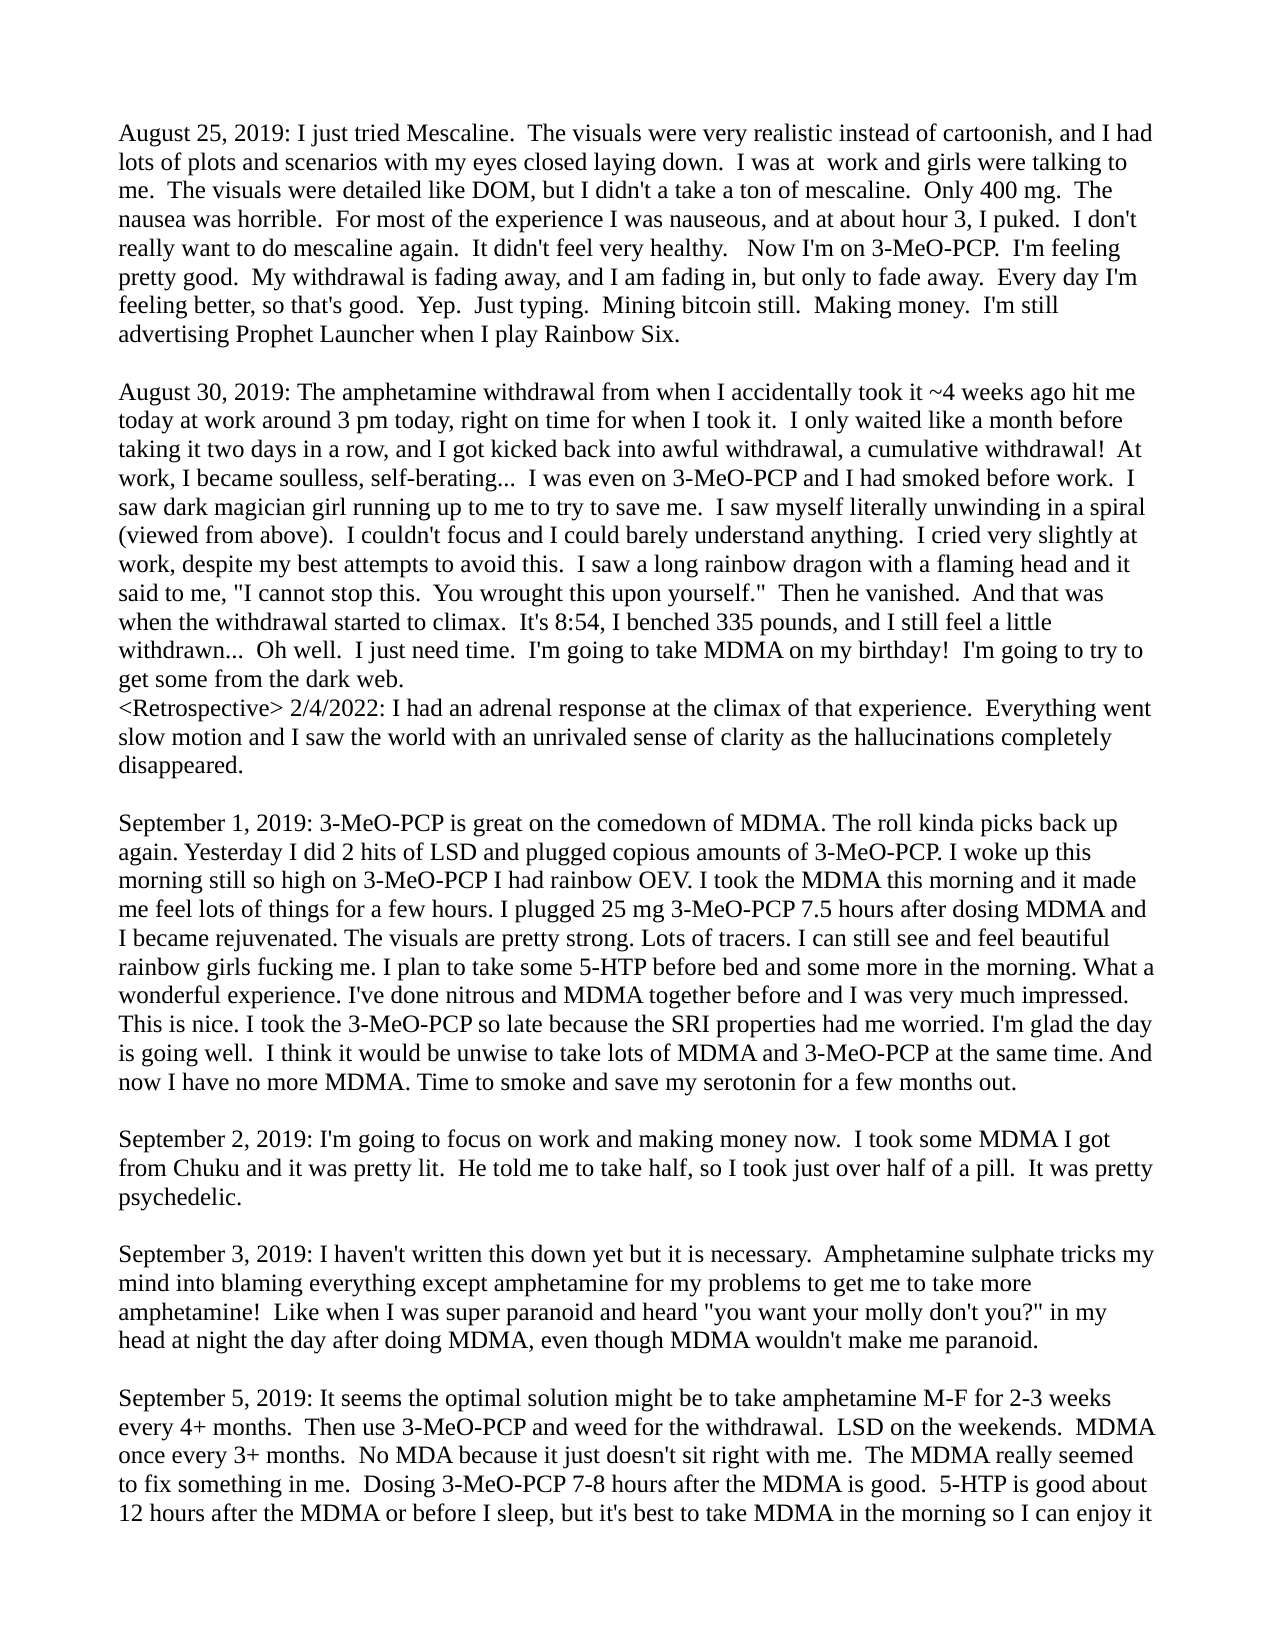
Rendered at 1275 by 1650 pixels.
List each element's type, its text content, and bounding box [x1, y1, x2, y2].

text September 5, 2019: It seems the optimal solution might be to take amphetamine M-F for 2-3 weeks every 4+ months. Then use 3-MeO-PCP and weed for the withdrawal. LSD on the weekends. MDMA once every 3+ months. No MDA because it just doesn't sit right with me. The MDMA really seemed to fix something in me. Dosing 3-MeO-PCP 7-8 hours after the MDMA is good. 5-HTP is good about 12 hours after the MDMA or before I sleep, but it's best to take MDMA in the morning so I can enjoy it [118, 1383, 1157, 1527]
text September 3, 2019: I haven't written this down yet but it is necessary. Amphetamine sulphate tricks my mind into blaming everything except amphetamine for my problems to get me to take more amphetamine! Like when I was super paranoid and heard "you want your molly don't you?" in my head at night the day after doing MDMA, even though MDMA wouldn't make me paranoid. [118, 1239, 1157, 1354]
text <Retrospective> 2/4/2022: I had an adrenal response at the climax of that experience. Everything went slow motion and I saw the world with an unrivaled sense of clarity as the hallucinations completely disappeared. [118, 693, 1157, 779]
text September 1, 2019: 3-MeO-PCP is great on the comedown of MDMA. The roll kinda picks back up again. Yesterday I did 2 hits of LSD and plugged copious amounts of 3-MeO-PCP. I woke up this morning still so high on 3-MeO-PCP I had rainbow OEV. I took the MDMA this morning and it made me feel lots of things for a few hours. I plugged 25 mg 3-MeO-PCP 7.5 hours after dosing MDMA and I became rejuvenated. The visuals are pretty strong. Lots of tracers. I can still see and feel beautiful rainbow girls fucking me. I plan to take some 5-HTP before bed and some more in the morning. What a wonderful experience. I've done nitrous and MDMA together before and I was very much impressed. This is nice. I took the 3-MeO-PCP so late because the SRI properties had me worried. I'm glad the day is going well. I think it would be unwise to take lots of MDMA and 3-MeO-PCP at the same time. And now I have no more MDMA. Time to smoke and save my serotonin for a few months out. [118, 808, 1157, 1096]
text August 30, 2019: The amphetamine withdrawal from when I accidentally took it ~4 weeks ago hit me today at work around 3 pm today, right on time for when I took it. I only waited like a month before taking it two days in a row, and I got kicked back into awful withdrawal, a cumulative withdrawal! At work, I became soulless, self-berating... I was even on 3-MeO-PCP and I had smoked before work. I saw dark magician girl running up to me to try to save me. I saw myself literally unwinding in a spiral (viewed from above). I couldn't focus and I could barely understand anything. I cried very slightly at work, despite my best attempts to avoid this. I saw a long rainbow dragon with a flaming head and it said to me, "I cannot stop this. You wrought this upon yourself." Then he vanished. And that was when the withdrawal started to climax. It's 8:54, I benched 335 pounds, and I still feel a little withdrawn... Oh well. I just need time. I'm going to take MDMA on my birthday! I'm going to try to get some from the dark web. [118, 377, 1157, 693]
text September 2, 2019: I'm going to focus on work and making money now. I took some MDMA I got from Chuku and it was pretty lit. He told me to take half, so I took just over half of a pill. It was pretty psychedelic. [118, 1124, 1157, 1211]
text August 25, 2019: I just tried Mescaline. The visuals were very realistic instead of cartoonish, and I had lots of plots and scenarios with my eyes closed laying down. I was at work and girls were talking to me. The visuals were detailed like DOM, but I didn't a take a ton of mescaline. Only 400 mg. The nausea was horrible. For most of the experience I was nauseous, and at about hour 3, I puked. I don't really want to do mescaline again. It didn't feel very healthy. Now I'm on 3-MeO-PCP. I'm feeling pretty good. My withdrawal is fading away, and I am fading in, but only to fade away. Every day I'm feeling better, so that's good. Yep. Just typing. Mining bitcoin still. Making money. I'm still advertising Prophet Launcher when I play Rainbow Six. [118, 118, 1157, 348]
